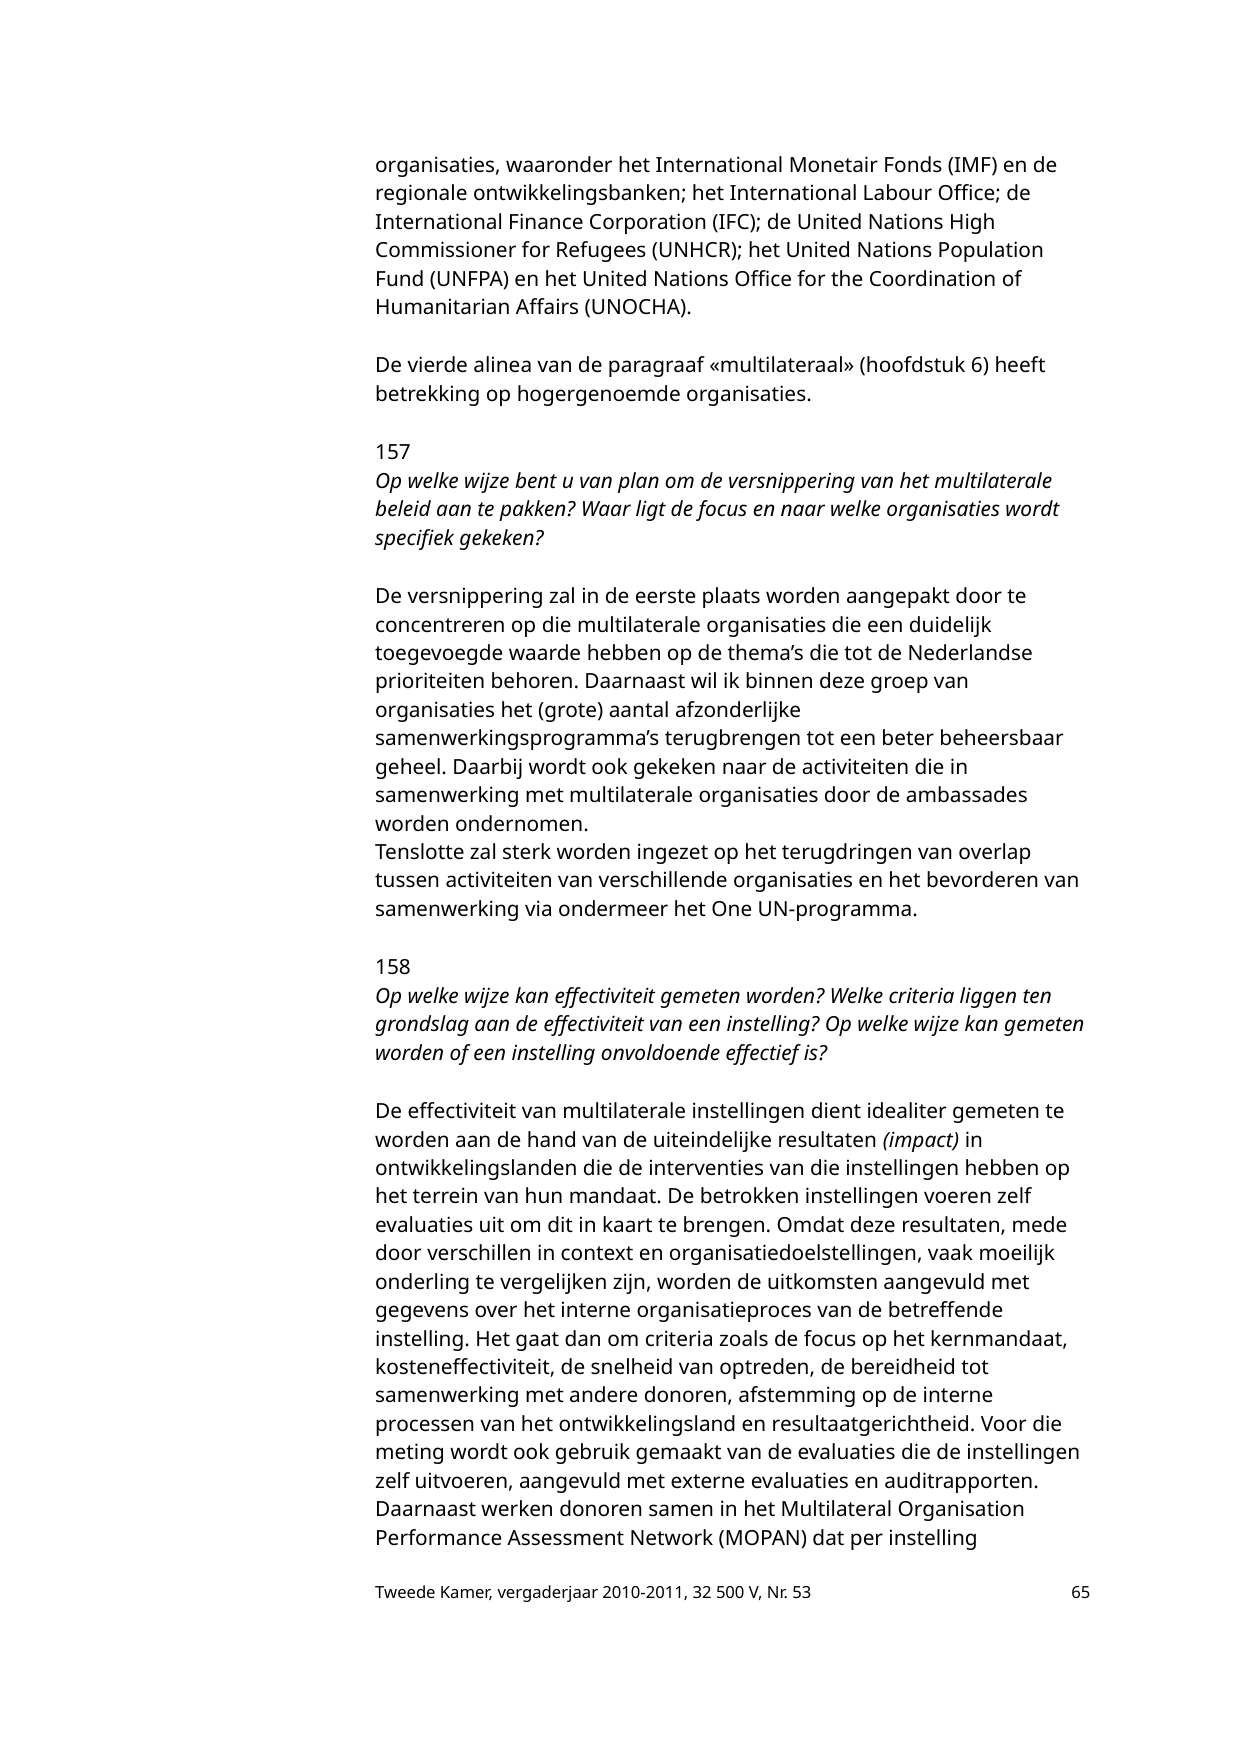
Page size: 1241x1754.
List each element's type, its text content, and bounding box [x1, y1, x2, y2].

text De versnippering zal in de eerste plaats worden aangepakt door te concentreren op die multilaterale organisaties die een duidelijk toegevoegde waarde hebben op de thema’s die tot de Nederlandse prioriteiten behoren. Daarnaast wil ik binnen deze groep van organisaties het (grote) aantal afzonderlijke samenwerkingsprogramma’s terugbrengen tot een beter beheersbaar geheel. Daarbij wordt ook gekeken naar de activiteiten die in samenwerking met multilaterale organisaties door de ambassades worden ondernomen. [375, 581, 1090, 837]
text De effectiviteit van multilaterale instellingen dient idealiter gemeten te worden aan de hand van de uiteindelijke resultaten (impact) in ontwikkelingslanden die de interventies van die instellingen hebben op het terrein van hun mandaat. De betrokken instellingen voeren zelf evaluaties uit om dit in kaart te brengen. Omdat deze resultaten, mede door verschillen in context en organisatiedoelstellingen, vaak moeilijk onderling te vergelijken zijn, worden de uitkomsten aangevuld met gegevens over het interne organisatieproces van de betreffende instelling. Het gaat dan om criteria zoals de focus op het kernmandaat, kosteneffectiviteit, de snelheid van optreden, de bereidheid tot samenwerking met andere donoren, afstemming op de interne processen van het ontwikkelingsland en resultaatgerichtheid. Voor die meting wordt ook gebruik gemaakt van de evaluaties die de instellingen zelf uitvoeren, aangevuld met externe evaluaties en auditrapporten. Daarnaast werken donoren samen in het Multilateral Organisation Performance Assessment Network (MOPAN) dat per instelling [375, 1096, 1090, 1551]
text organisaties, waaronder het International Monetair Fonds (IMF) en de regionale ontwikkelingsbanken; het International Labour Office; de International Finance Corporation (IFC); de United Nations High Commissioner for Refugees (UNHCR); het United Nations Population Fund (UNFPA) en het United Nations Office for the Coordination of Humanitarian Affairs (UNOCHA). [375, 150, 1090, 321]
text Tenslotte zal sterk worden ingezet op het terugdringen van overlap tussen activiteiten van verschillende organisaties en het bevorderen van samenwerking via ondermeer het One UN-programma. [375, 837, 1090, 922]
text 157 [375, 437, 1090, 466]
text De vierde alinea van de paragraaf «multilateraal» (hoofdstuk 6) heeft betrekking op hogergenoemde organisaties. [375, 351, 1090, 407]
text 158 [375, 952, 1090, 981]
text Op welke wijze kan effectiviteit gemeten worden? Welke criteria liggen ten grondslag aan de effectiviteit van een instelling? Op welke wijze kan gemeten worden of een instelling onvoldoende effectief is? [375, 981, 1090, 1066]
text Op welke wijze bent u van plan om de versnippering van het multilaterale beleid aan te pakken? Waar ligt de focus en naar welke organisaties wordt specifiek gekeken? [375, 466, 1090, 551]
